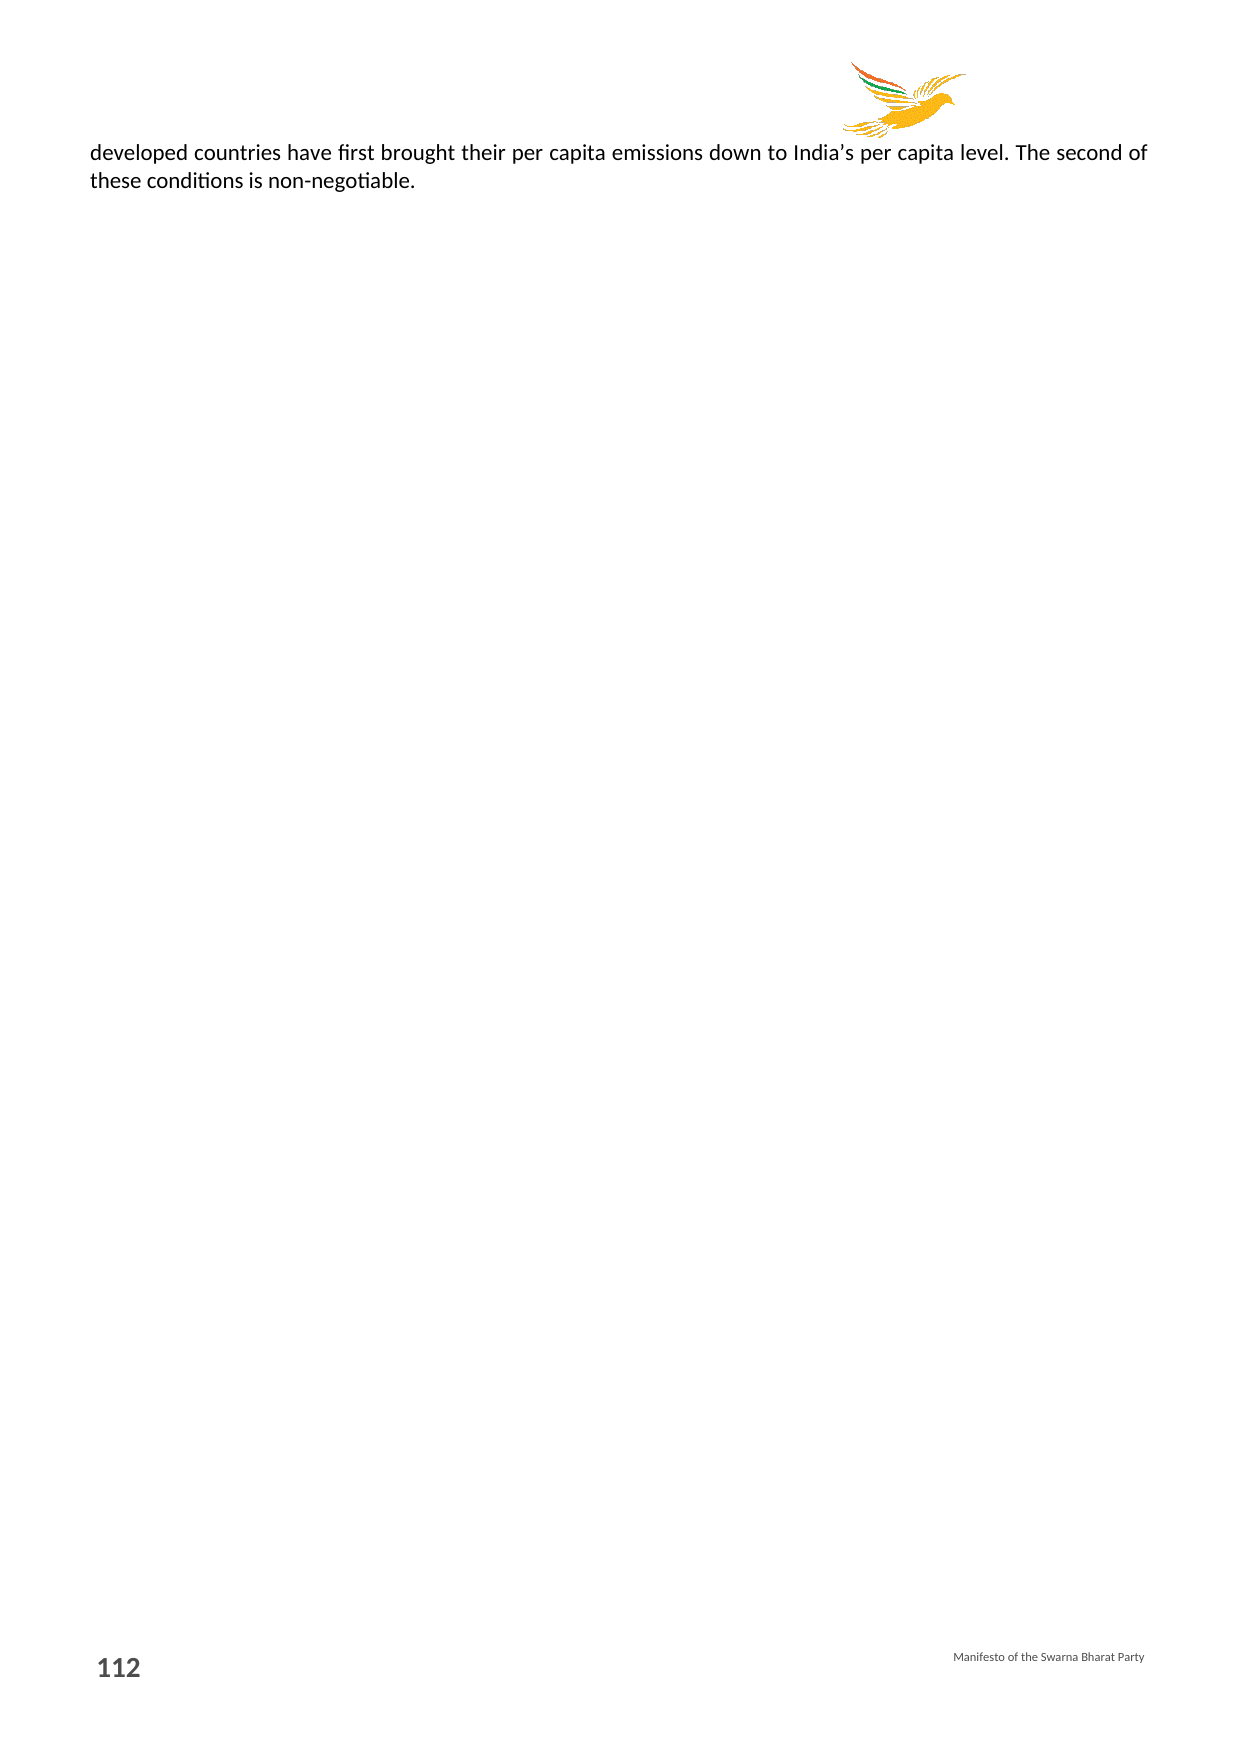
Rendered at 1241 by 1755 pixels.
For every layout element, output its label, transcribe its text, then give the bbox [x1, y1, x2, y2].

text developed countries have first brought their per capita emissions down to India’s per capita level. The second of these conditions is non-negotiable. [90, 138, 1150, 194]
